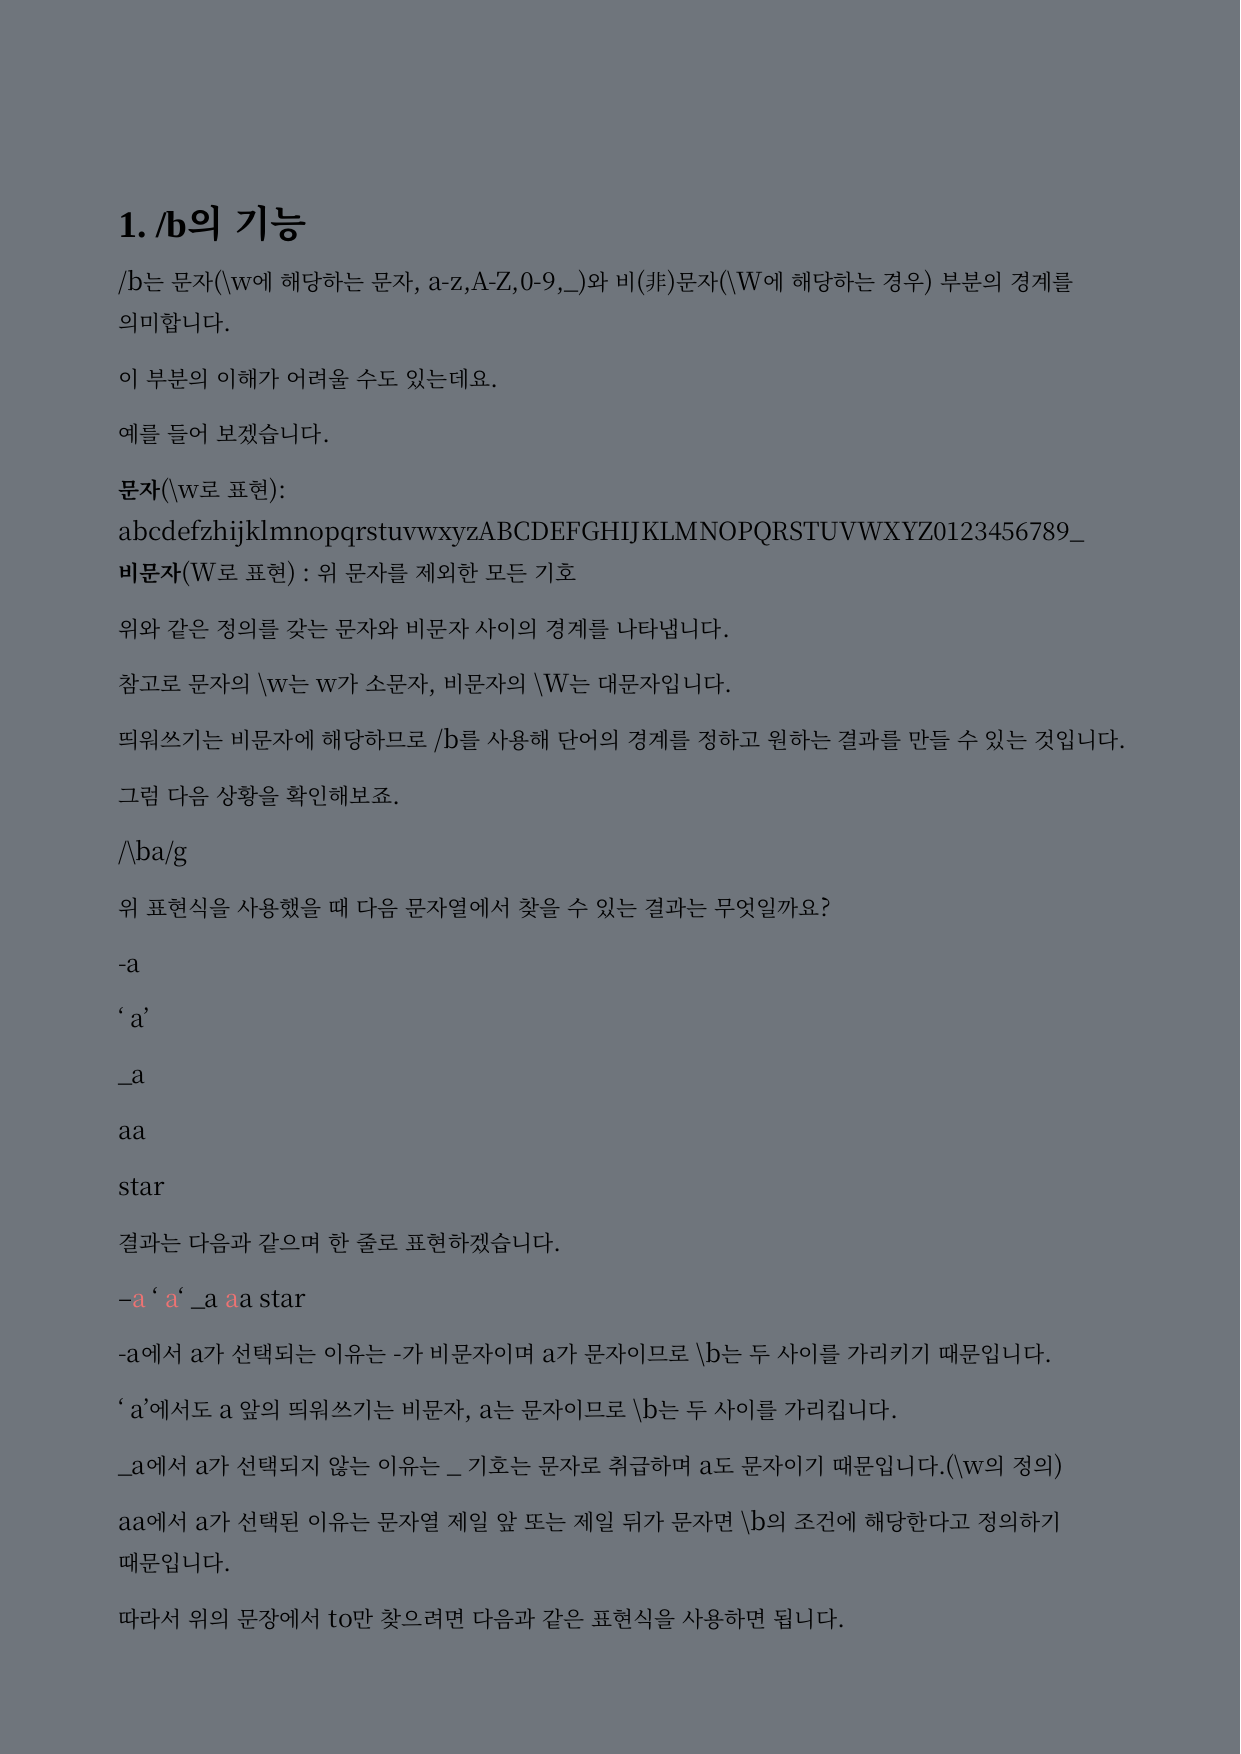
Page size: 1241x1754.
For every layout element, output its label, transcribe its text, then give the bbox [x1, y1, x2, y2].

text /\ba/g [118, 832, 1122, 867]
text 위와 같은 정의를 갖는 문자와 비문자 사이의 경계를 나타냅니다. [118, 608, 1122, 644]
text -a에서 a가 선택되는 이유는 -가 비문자이며 a가 문자이므로 \b는 두 사이를 가리키기 때문입니다. [118, 1334, 1122, 1370]
text aa에서 a가 선택된 이유는 문자열 제일 앞 또는 제일 뒤가 문자면 \b의 조건에 해당한다고 정의하기 때문입니다. [118, 1502, 1122, 1579]
text –a ‘ a‘ _a aa star [118, 1278, 1122, 1314]
text 문자(\w로 표현): abcdefzhijklmnopqrstuvwxyzABCDEFGHIJKLMNOPQRSTUVWXYZ0123456789_ 비문자(W로 표현) : 위 문자를 제외한 모든 기호 [118, 470, 1122, 588]
text aa [118, 1111, 1122, 1147]
text 위 표현식을 사용했을 때 다음 문자열에서 찾을 수 있는 결과는 무엇일까요? [118, 887, 1122, 923]
text 따라서 위의 문장에서 to만 찾으려면 다음과 같은 표현식을 사용하면 됩니다. [118, 1599, 1122, 1634]
text 예를 들어 보겠습니다. [118, 414, 1122, 450]
text ‘ a’에서도 a 앞의 띄워쓰기는 비문자, a는 문자이므로 \b는 두 사이를 가리킵니다. [118, 1390, 1122, 1426]
text 그럼 다음 상황을 확인해보죠. [118, 776, 1122, 812]
text _a에서 a가 선택되지 않는 이유는 _ 기호는 문자로 취급하며 a도 문자이기 때문입니다.(\w의 정의) [118, 1446, 1122, 1482]
text 참고로 문자의 \w는 w가 소문자, 비문자의 \W는 대문자입니다. [118, 664, 1122, 700]
text 띄워쓰기는 비문자에 해당하므로 /b를 사용해 단어의 경계를 정하고 원하는 결과를 만들 수 있는 것입니다. [118, 720, 1122, 756]
text _a [118, 1055, 1122, 1091]
subtitle 1. /b의 기능 [118, 195, 1122, 249]
text 이 부분의 이해가 어려울 수도 있는데요. [118, 358, 1122, 394]
text 결과는 다음과 같으며 한 줄로 표현하겠습니다. [118, 1222, 1122, 1258]
text ‘ a’ [118, 999, 1122, 1035]
text star [118, 1167, 1122, 1202]
text -a [118, 943, 1122, 979]
text /b는 문자(\w에 해당하는 문자, a-z,A-Z,0-9,_)와 비(非)문자(\W에 해당하는 경우) 부분의 경계를 의미합니다. [118, 261, 1122, 338]
